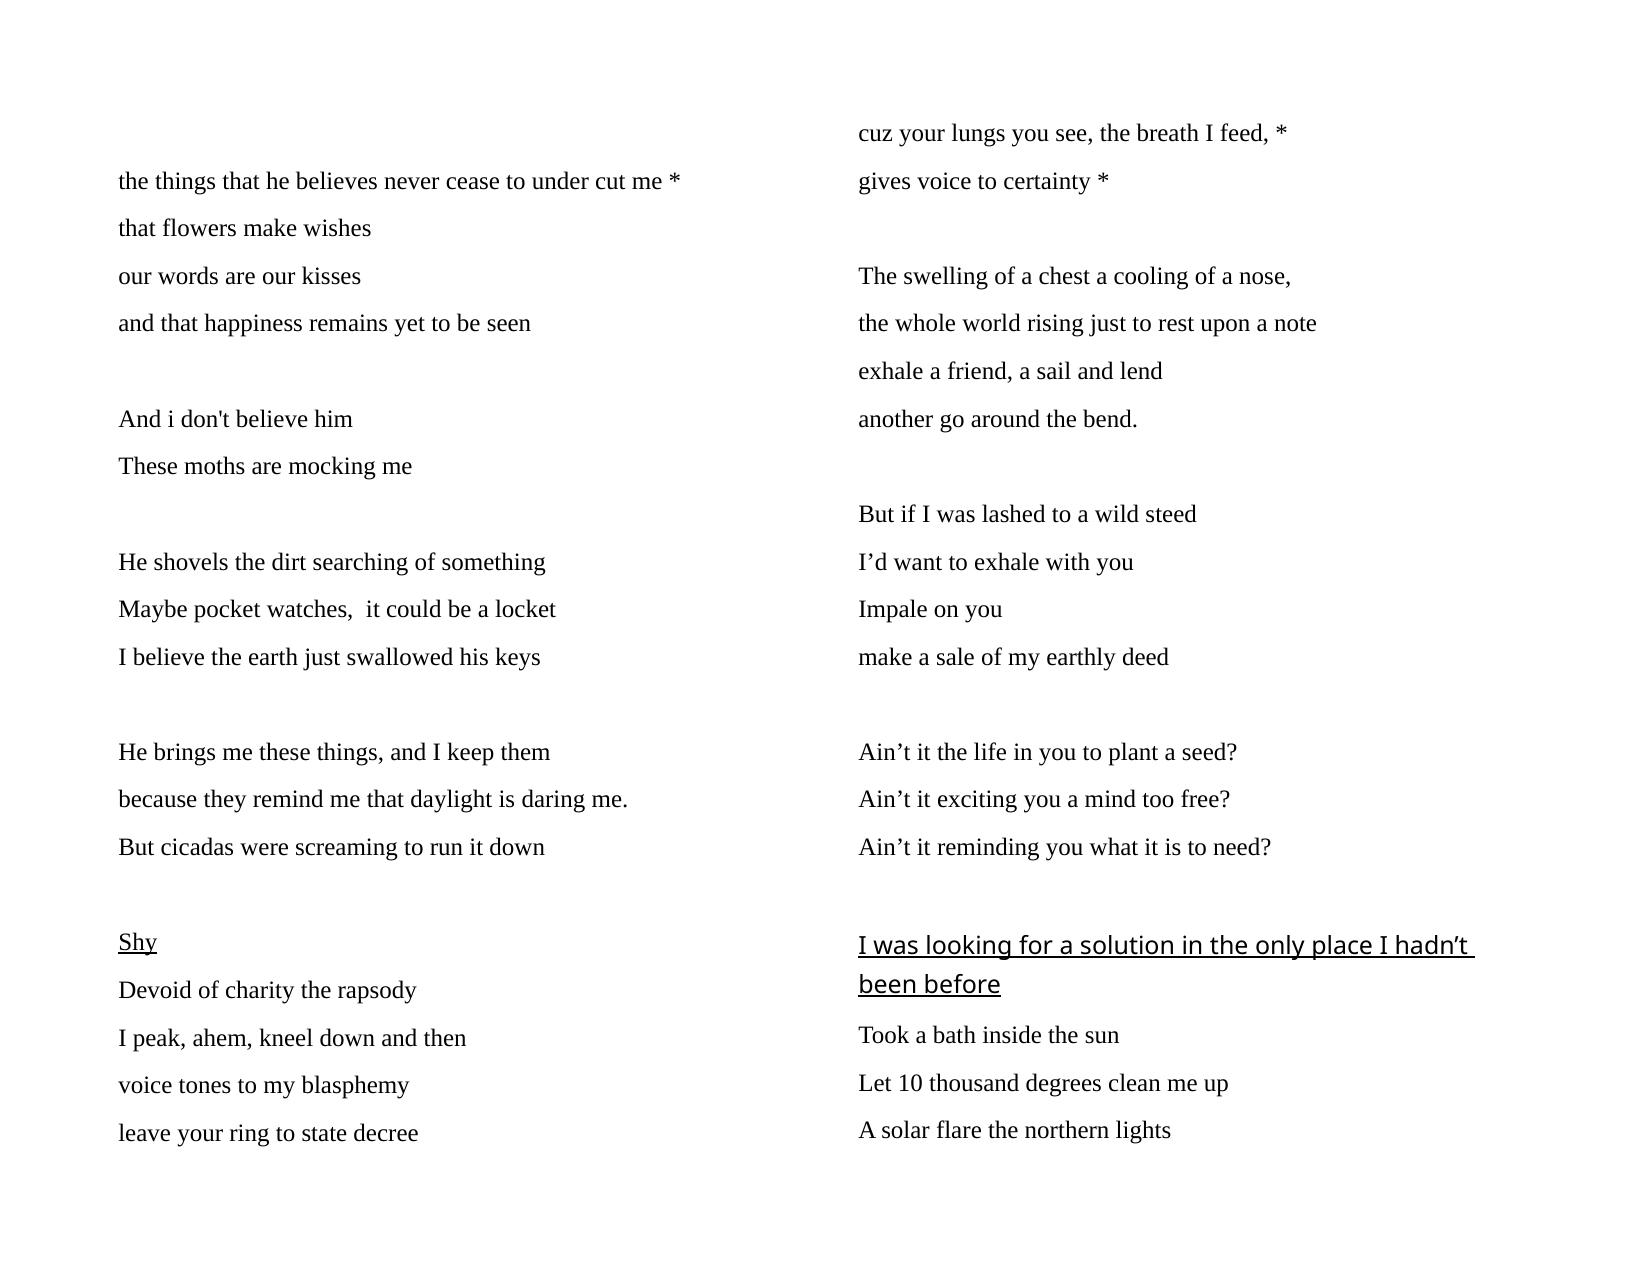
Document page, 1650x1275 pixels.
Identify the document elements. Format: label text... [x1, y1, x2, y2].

text Took a bath inside the sun [858, 1020, 1532, 1049]
text our words are our kisses [118, 261, 792, 290]
text I was looking for a solution in the only place I hadn’t been before [858, 927, 1532, 1001]
text Devoid of charity the rapsody [118, 975, 792, 1004]
text make a sale of my earthly deed [858, 642, 1532, 671]
text Shy [118, 927, 792, 956]
text Ain’t it the life in you to plant a seed? [858, 737, 1532, 766]
text because they remind me that daylight is daring me. [118, 784, 792, 813]
text I’d want to exhale with you [858, 547, 1532, 575]
text and that happiness remains yet to be seen [118, 308, 792, 337]
text voice tones to my blasphemy [118, 1070, 792, 1099]
text But cicadas were screaming to run it down [118, 832, 792, 861]
text the whole world rising just to rest upon a note [858, 308, 1532, 337]
text Maybe pocket watches, it could be a locket [118, 594, 792, 623]
text that flowers make wishes [118, 213, 792, 242]
text another go around the bend. [858, 404, 1532, 432]
text He shovels the dirt searching of something [118, 547, 792, 575]
text Ain’t it reminding you what it is to need? [858, 832, 1532, 861]
text gives voice to certainty * [858, 166, 1532, 194]
text Ain’t it exciting you a mind too free? [858, 784, 1532, 813]
text But if I was lashed to a wild steed [858, 499, 1532, 528]
text exhale a friend, a sail and lend [858, 356, 1532, 385]
text And i don't believe him [118, 404, 792, 432]
text I peak, ahem, kneel down and then [118, 1023, 792, 1051]
text He brings me these things, and I keep them [118, 737, 792, 766]
text the things that he believes never cease to under cut me * [118, 166, 792, 194]
text Let 10 thousand degrees clean me up [858, 1068, 1532, 1097]
text Impale on you [858, 594, 1532, 623]
text I believe the earth just swallowed his keys [118, 642, 792, 671]
text cuz your lungs you see, the breath I feed, * [858, 118, 1532, 147]
text The swelling of a chest a cooling of a nose, [858, 261, 1532, 290]
text These moths are mocking me [118, 451, 792, 480]
text A solar flare the northern lights [858, 1116, 1532, 1144]
text leave your ring to state decree [118, 1118, 792, 1147]
